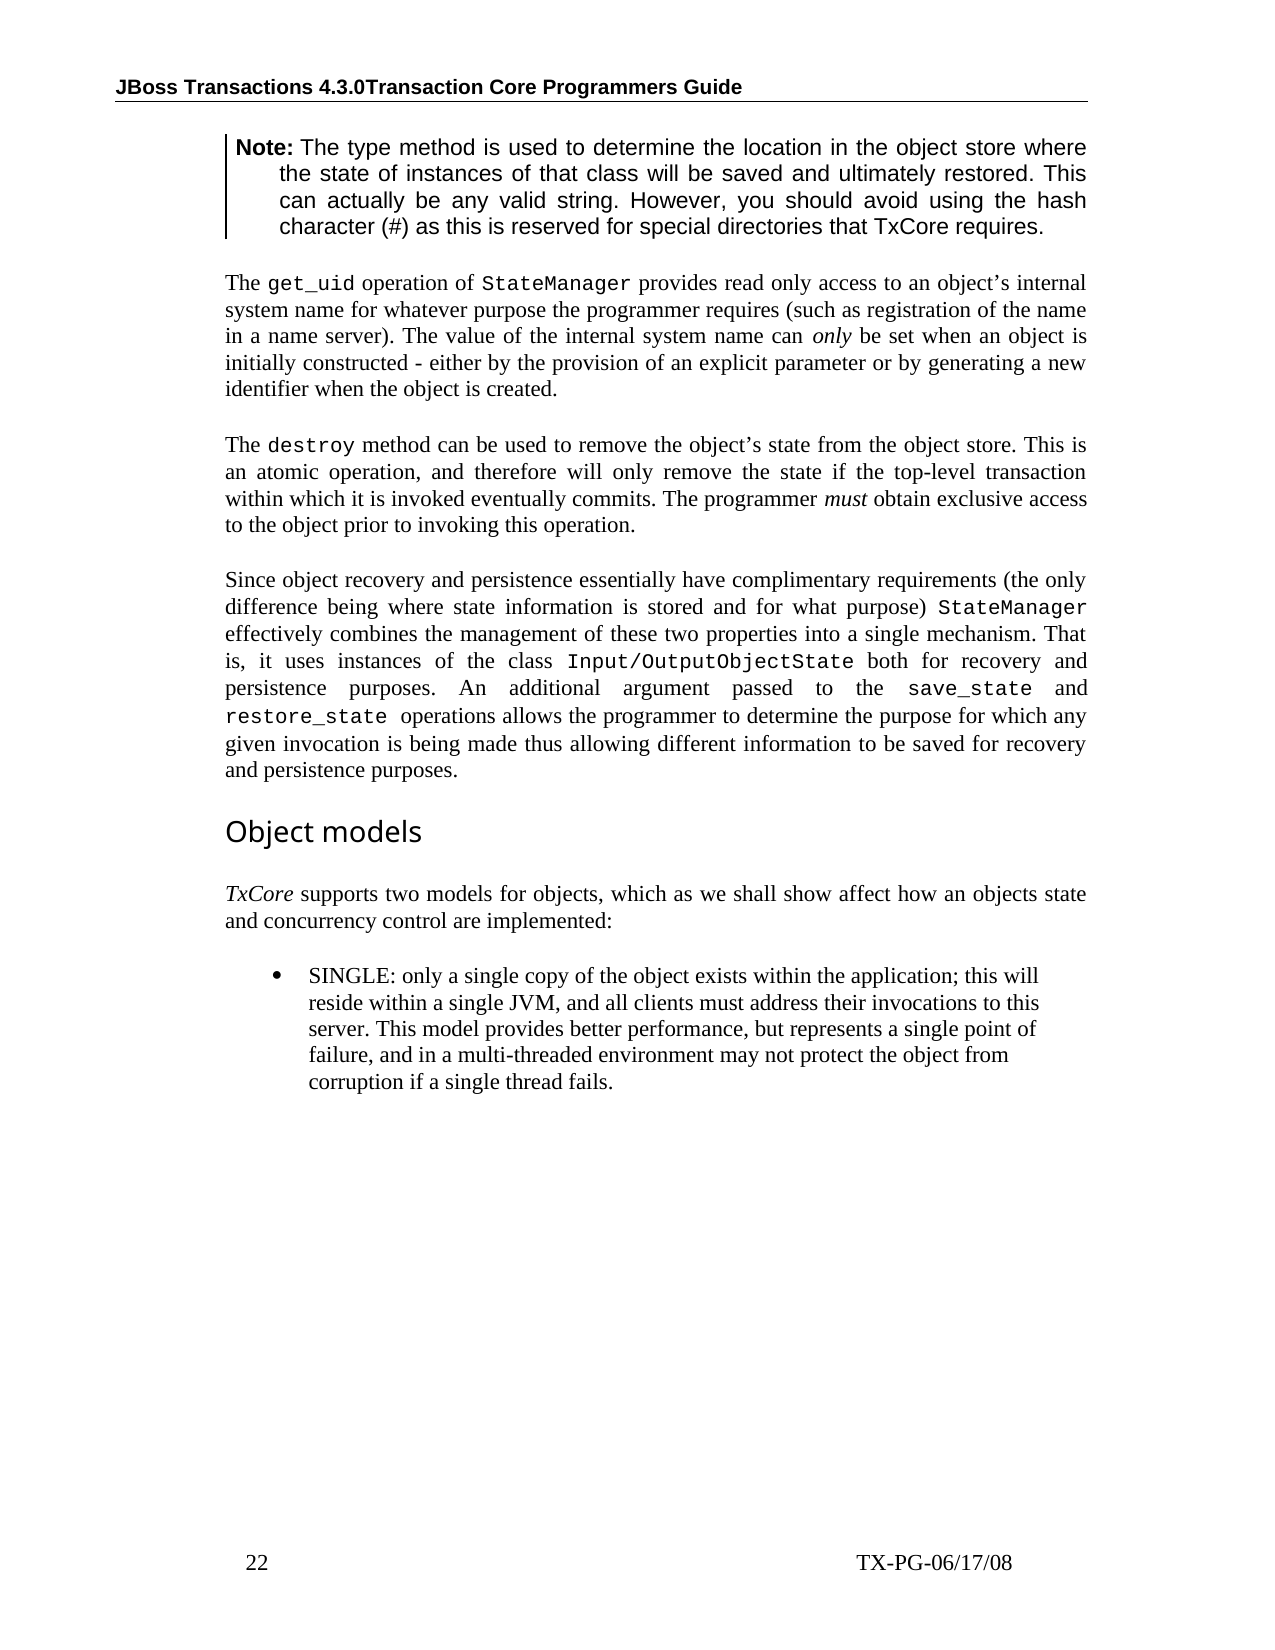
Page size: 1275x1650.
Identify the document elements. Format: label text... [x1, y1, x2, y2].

text The get_uid operation of StateManager provides read only access to an object’s internal system name for whatever purpose the programmer requires (such as registration of the name in a name server). The value of the internal system name can only be set when an object is initially constructed - either by the provision of an explicit parameter or by generating a new identifier when the object is created. [225, 268, 1088, 402]
subtitle Object models [225, 812, 1088, 851]
text TxCore supports two models for objects, which as we shall show affect how an objects state and concurrency control are implemented: [225, 880, 1088, 933]
text Since object recovery and persistence essentially have complimentary requirements (the only difference being where state information is stored and for what purpose) StateManager effectively combines the management of these two properties into a single mechanism. That is, it uses instances of the class Input/OutputObjectState both for recovery and persistence purposes. An additional argument passed to the save_state and restore_state operations allows the programmer to determine the purpose for which any given invocation is being made thus allowing different information to be saved for recovery and persistence purposes. [225, 567, 1088, 782]
text The destroy method can be used to remove the object’s state from the object store. This is an atomic operation, and therefore will only remove the state if the top-level transaction within which it is invoked eventually commits. The programmer must obtain exclusive access to the object prior to invoking this operation. [225, 431, 1088, 537]
list The type method is used to determine the location in the object store where the state of instances of that class will be saved and ultimately restored. This can actually be any valid string. However, you should avoid using the hash character (#) as this is reserved for special directories that TxCore requires. [227, 134, 1088, 239]
list SINGLE: only a single copy of the object exists within the application; this will reside within a single JVM, and all clients must address their invocations to this server. This model provides better performance, but represents a single point of failure, and in a multi-threaded environment may not protect the object from corruption if a single thread fails. [273, 962, 1088, 1094]
